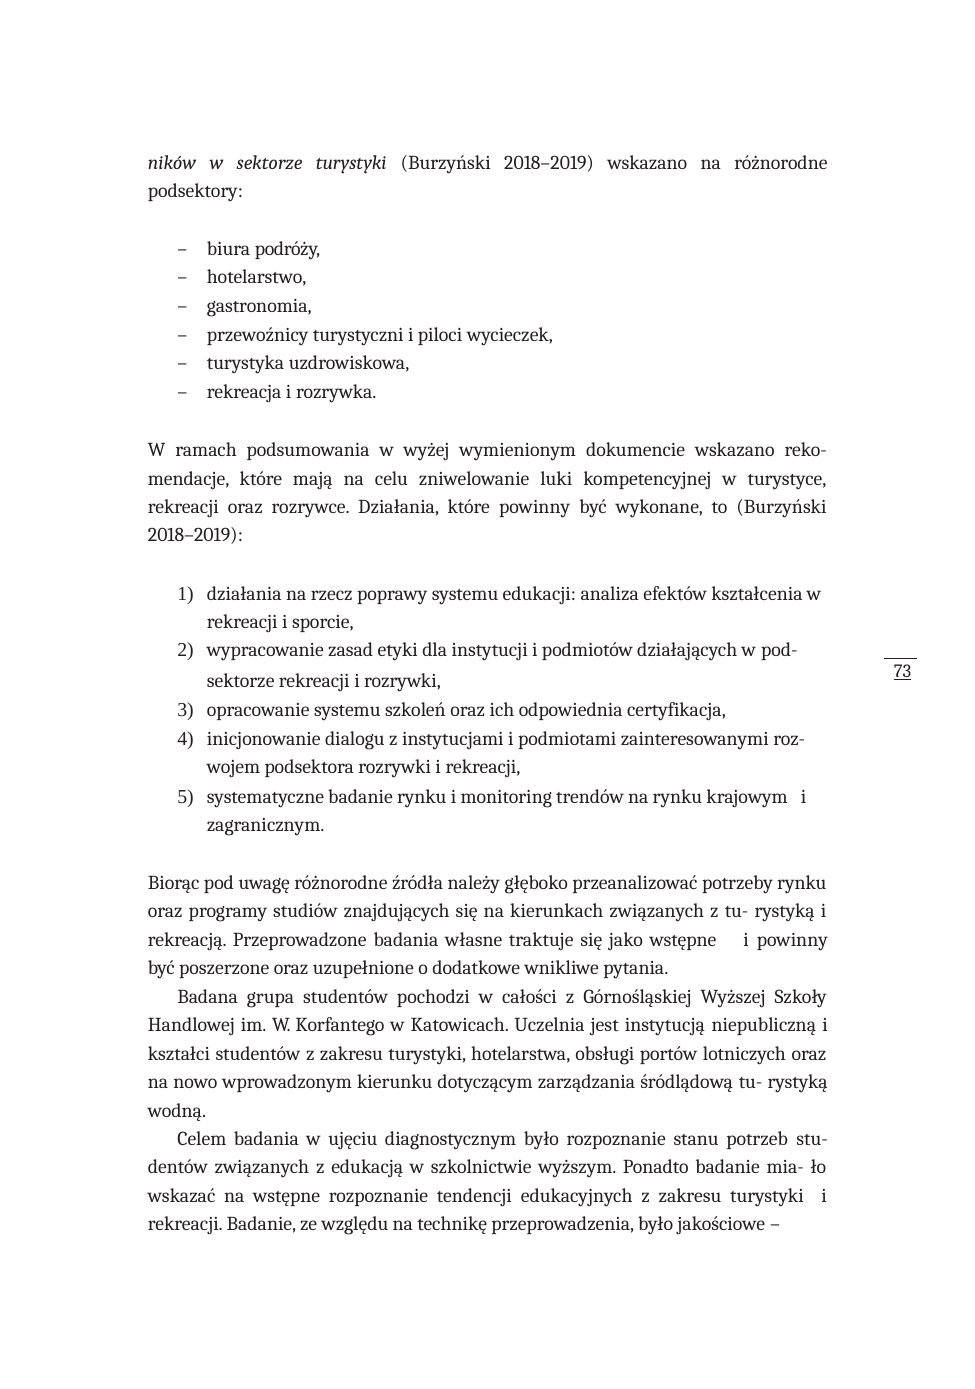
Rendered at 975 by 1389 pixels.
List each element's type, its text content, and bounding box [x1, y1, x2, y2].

text Biorąc pod uwagę różnorodne źródła należy głęboko przeanalizować potrzeby rynku oraz programy studiów znajdujących się na kierunkach związanych z tu- rystyką i rekreacją. Przeprowadzone badania własne traktuje się jako wstępne i powinny być poszerzone oraz uzupełnione o dodatkowe wnikliwe pytania. [148, 872, 828, 980]
text sektorze rekreacji i rozrywki, 73 [207, 661, 929, 692]
text Badana grupa studentów pochodzi w całości z Górnośląskiej Wyższej Szkoły Handlowej im. W. Korfantego w Katowicach. Uczelnia jest instytucją niepubliczną i kształci studentów z zakresu turystyki, hotelarstwa, obsługi portów lotniczych oraz na nowo wprowadzonym kierunku dotyczącym zarządzania śródlądową tu- rystyką wodną. [148, 985, 828, 1122]
list gastronomia, [177, 295, 929, 317]
list inicjonowanie dialogu z instytucjami i podmiotami zainteresowanymi roz- wojem podsektora rozrywki i rekreacji, [177, 727, 828, 779]
text W ramach podsumowania w wyżej wymienionym dokumencie wskazano reko- mendacje, które mają na celu zniwelowanie luki kompetencyjnej w turystyce, rekreacji oraz rozrywce. Działania, które powinny być wykonane, to (Burzyński 2018–2019): [148, 439, 828, 547]
list opracowanie systemu szkoleń oraz ich odpowiednia certyfikacja, [177, 698, 929, 721]
list turystyka uzdrowiskowa, [177, 352, 929, 375]
list wypracowanie zasad etyki dla instytucji i podmiotów działających w pod- [177, 639, 929, 661]
list rekreacja i rozrywka. [177, 381, 929, 403]
text ników w sektorze turystyki (Burzyński 2018–2019) wskazano na różnorodne podsektory: [148, 152, 828, 203]
text Celem badania w ujęciu diagnostycznym było rozpoznanie stanu potrzeb stu- dentów związanych z edukacją w szkolnictwie wyższym. Ponadto badanie mia- ło wskazać na wstępne rozpoznanie tendencji edukacyjnych z zakresu turystyki i rekreacji. Badanie, ze względu na technikę przeprowadzenia, było jakościowe – [148, 1128, 828, 1236]
list hotelarstwo, [177, 266, 929, 289]
list działania na rzecz poprawy systemu edukacji: analiza efektów kształcenia w rekreacji i sporcie, [177, 581, 828, 633]
list biura podróży, [177, 237, 929, 260]
list przewoźnicy turystyczni i piloci wycieczek, [177, 323, 929, 346]
list systematyczne badanie rynku i monitoring trendów na rynku krajowym i zagranicznym. [177, 784, 828, 836]
